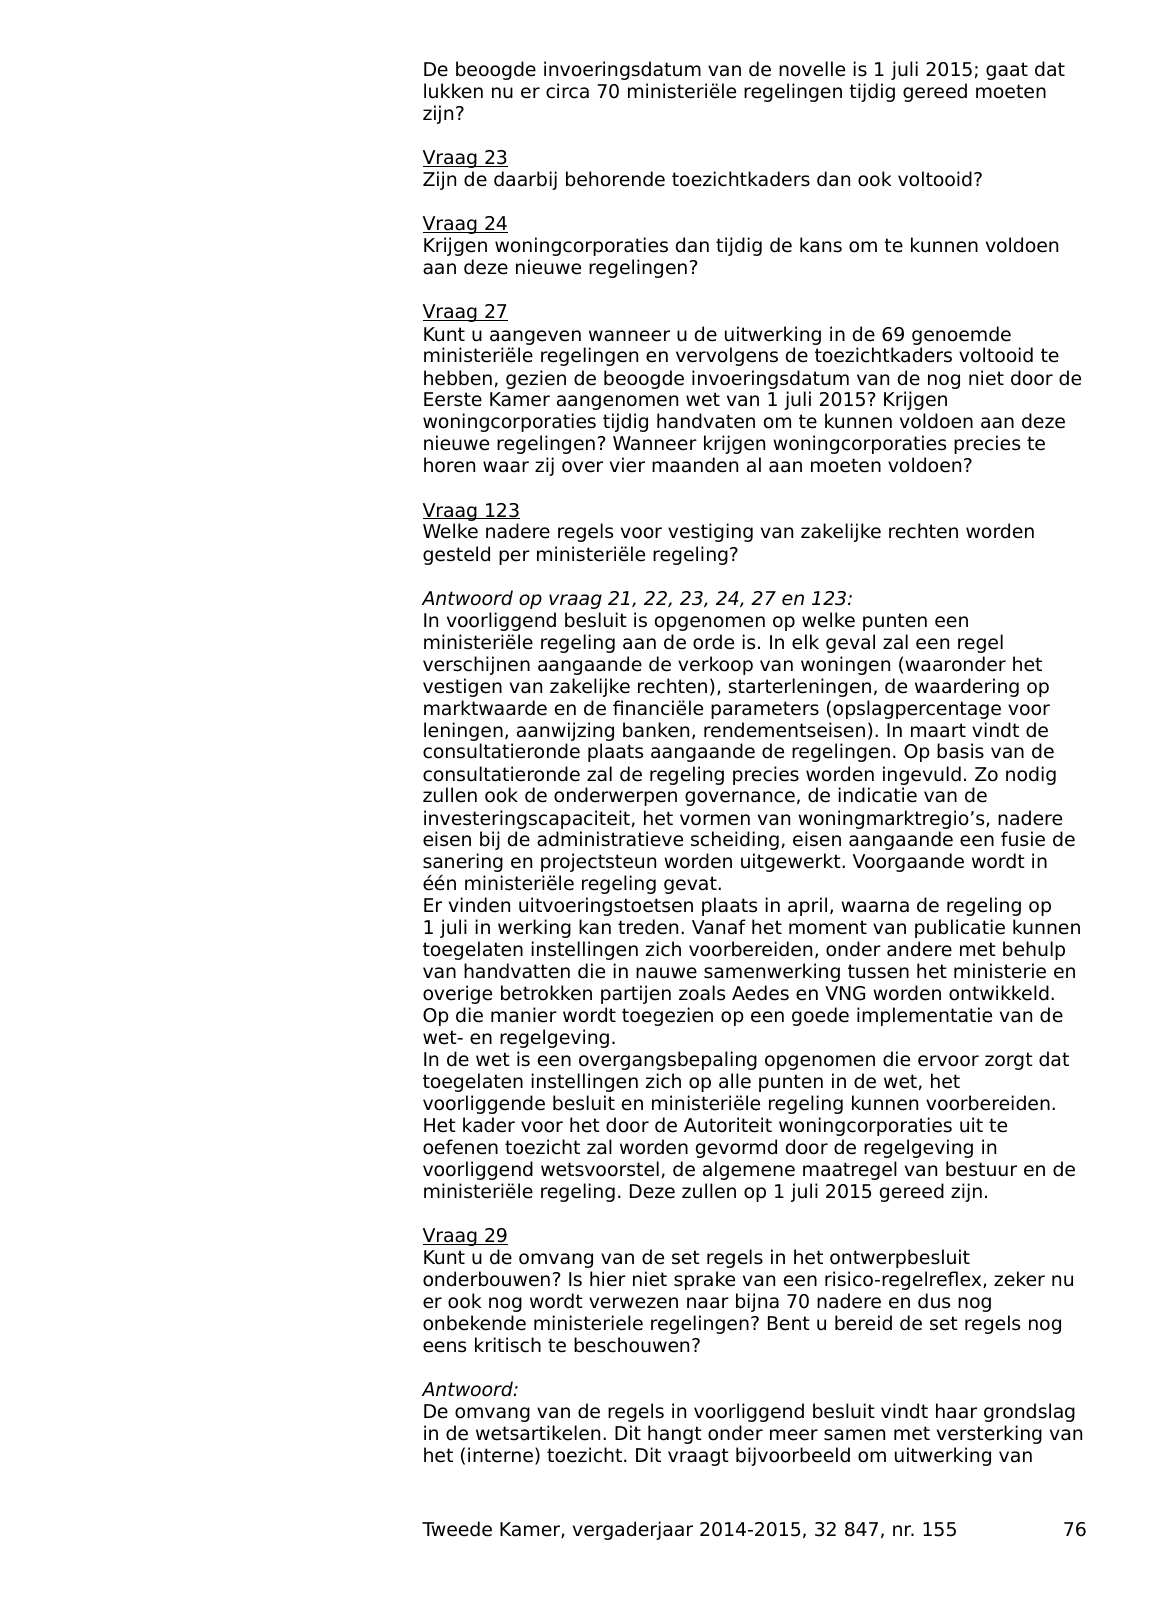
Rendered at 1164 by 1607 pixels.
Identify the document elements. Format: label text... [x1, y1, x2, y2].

text Zijn de daarbij behorende toezichtkaders dan ook voltooid? [422, 169, 1087, 191]
text Welke nadere regels voor vestiging van zakelijke rechten worden gesteld per ministeriële regeling? [422, 521, 1087, 565]
text Vraag 23 [422, 147, 1087, 169]
text Vraag 27 [422, 301, 1087, 323]
text De omvang van de regels in voorliggend besluit vindt haar grondslag in de wetsartikelen. Dit hangt onder meer samen met versterking van het (interne) toezicht. Dit vraagt bijvoorbeeld om uitwerking van [422, 1401, 1087, 1467]
text De beoogde invoeringsdatum van de novelle is 1 juli 2015; gaat dat lukken nu er circa 70 ministeriële regelingen tijdig gereed moeten zijn? [422, 59, 1087, 125]
text Kunt u de omvang van de set regels in het ontwerpbesluit onderbouwen? Is hier niet sprake van een risico-regelreflex, zeker nu er ook nog wordt verwezen naar bijna 70 nadere en dus nog onbekende ministeriele regelingen? Bent u bereid de set regels nog eens kritisch te beschouwen? [422, 1247, 1087, 1357]
text Kunt u aangeven wanneer u de uitwerking in de 69 genoemde ministeriële regelingen en vervolgens de toezichtkaders voltooid te hebben, gezien de beoogde invoeringsdatum van de nog niet door de Eerste Kamer aangenomen wet van 1 juli 2015? Krijgen woningcorporaties tijdig handvaten om te kunnen voldoen aan deze nieuwe regelingen? Wanneer krijgen woningcorporaties precies te horen waar zij over vier maanden al aan moeten voldoen? [422, 323, 1087, 477]
text Er vinden uitvoeringstoetsen plaats in april, waarna de regeling op 1 juli in werking kan treden. Vanaf het moment van publicatie kunnen toegelaten instellingen zich voorbereiden, onder andere met behulp van handvatten die in nauwe samenwerking tussen het ministerie en overige betrokken partijen zoals Aedes en VNG worden ontwikkeld. Op die manier wordt toegezien op een goede implementatie van de wet- en regelgeving. [422, 895, 1087, 1049]
text Vraag 123 [422, 499, 1087, 521]
text Antwoord op vraag 21, 22, 23, 24, 27 en 123: [422, 588, 1087, 609]
text Vraag 24 [422, 213, 1087, 235]
text Vraag 29 [422, 1225, 1087, 1247]
text In voorliggend besluit is opgenomen op welke punten een ministeriële regeling aan de orde is. In elk geval zal een regel verschijnen aangaande de verkoop van woningen (waaronder het vestigen van zakelijke rechten), starterleningen, de waardering op marktwaarde en de financiële parameters (opslagpercentage voor leningen, aanwijzing banken, rendementseisen). In maart vindt de consultatieronde plaats aangaande de regelingen. Op basis van de consultatieronde zal de regeling precies worden ingevuld. Zo nodig zullen ook de onderwerpen governance, de indicatie van de investeringscapaciteit, het vormen van woningmarktregio’s, nadere eisen bij de administratieve scheiding, eisen aangaande een fusie de sanering en projectsteun worden uitgewerkt. Voorgaande wordt in één ministeriële regeling gevat. [422, 609, 1087, 895]
text Antwoord: [422, 1379, 1087, 1401]
text In de wet is een overgangsbepaling opgenomen die ervoor zorgt dat toegelaten instellingen zich op alle punten in de wet, het voorliggende besluit en ministeriële regeling kunnen voorbereiden. Het kader voor het door de Autoriteit woningcorporaties uit te oefenen toezicht zal worden gevormd door de regelgeving in voorliggend wetsvoorstel, de algemene maatregel van bestuur en de ministeriële regeling. Deze zullen op 1 juli 2015 gereed zijn. [422, 1049, 1087, 1203]
text Krijgen woningcorporaties dan tijdig de kans om te kunnen voldoen aan deze nieuwe regelingen? [422, 235, 1087, 279]
